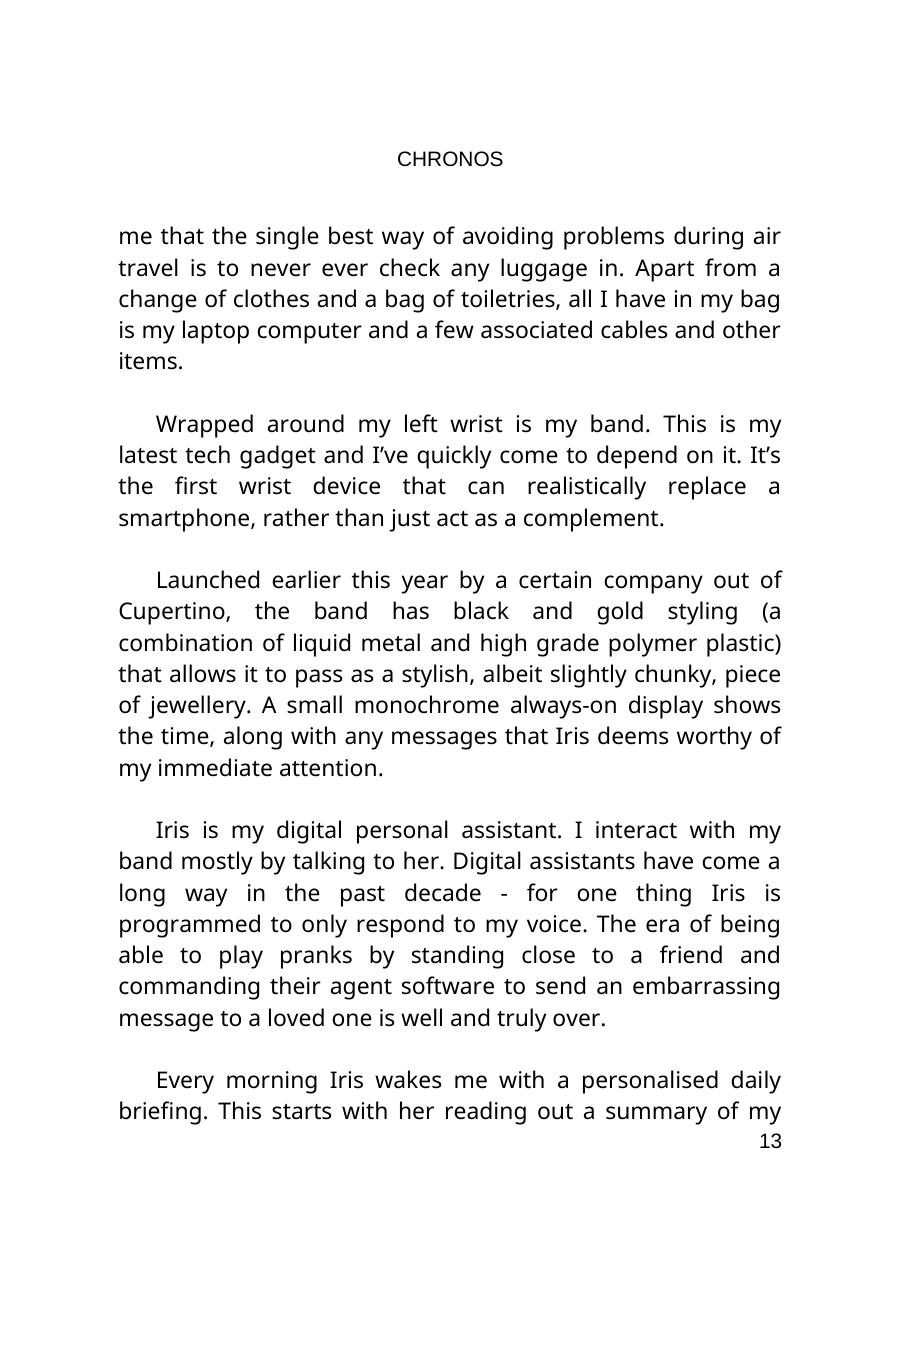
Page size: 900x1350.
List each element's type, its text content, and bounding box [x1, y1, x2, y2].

text Every morning Iris wakes me with a personalised daily briefing. This starts with her reading out a summary of my [118, 1064, 782, 1126]
text Launched earlier this year by a certain company out of Cupertino, the band has black and gold styling (a combination of liquid metal and high grade polymer plastic) that allows it to pass as a stylish, albeit slightly chunky, piece of jewellery. A small monochrome always-on display shows the time, along with any messages that Iris deems worthy of my immediate attention. [118, 564, 782, 783]
text me that the single best way of avoiding problems during air travel is to never ever check any luggage in. Apart from a change of clothes and a bag of toiletries, all I have in my bag is my laptop computer and a few associated cables and other items. [118, 220, 782, 376]
text Iris is my digital personal assistant. I interact with my band mostly by talking to her. Digital assistants have come a long way in the past decade - for one thing Iris is programmed to only respond to my voice. The era of being able to play pranks by standing close to a friend and commanding their agent software to send an embarrassing message to a loved one is well and truly over. [118, 814, 782, 1033]
text Wrapped around my left wrist is my band. This is my latest tech gadget and I’ve quickly come to depend on it. It’s the first wrist device that can realistically replace a smartphone, rather than just act as a complement. [118, 408, 782, 533]
